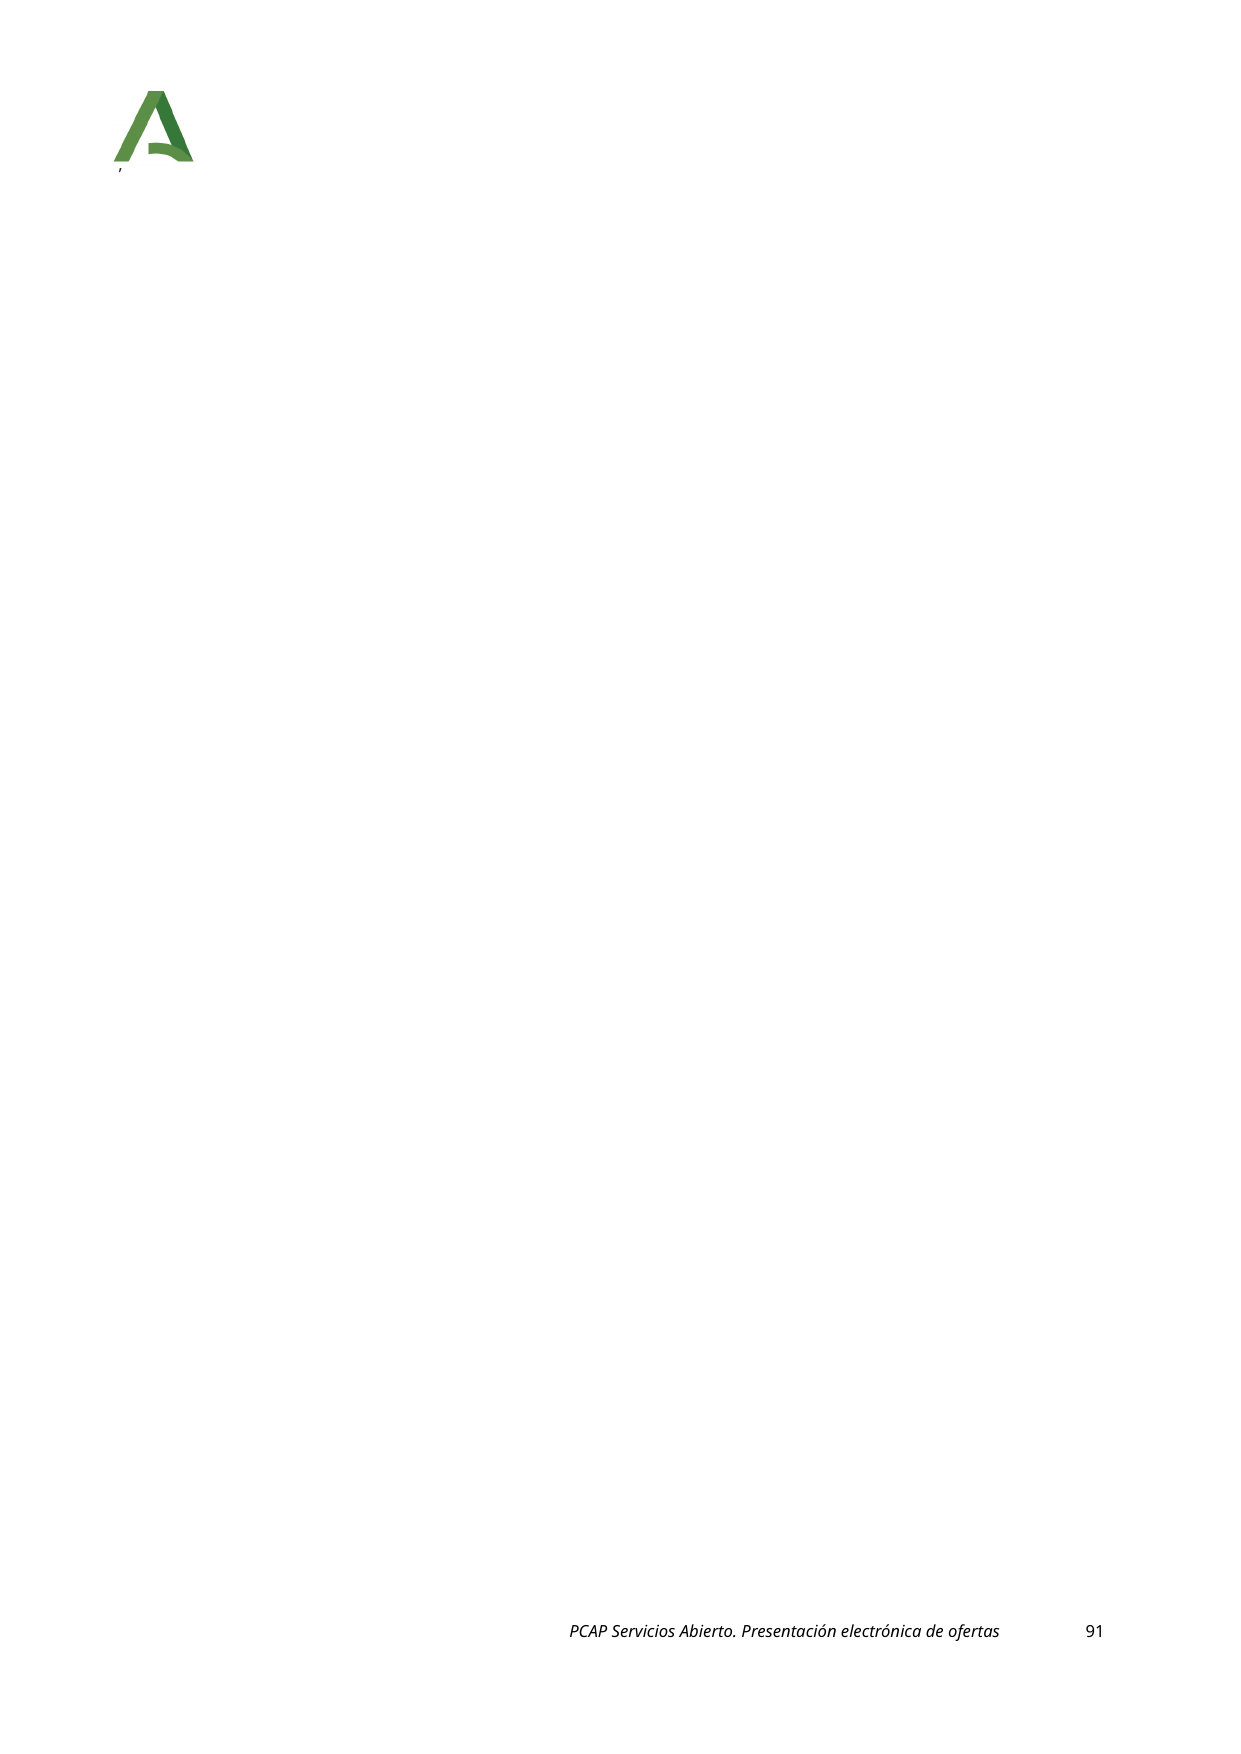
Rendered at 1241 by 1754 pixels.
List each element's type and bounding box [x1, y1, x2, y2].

picture [109, 86, 198, 166]
